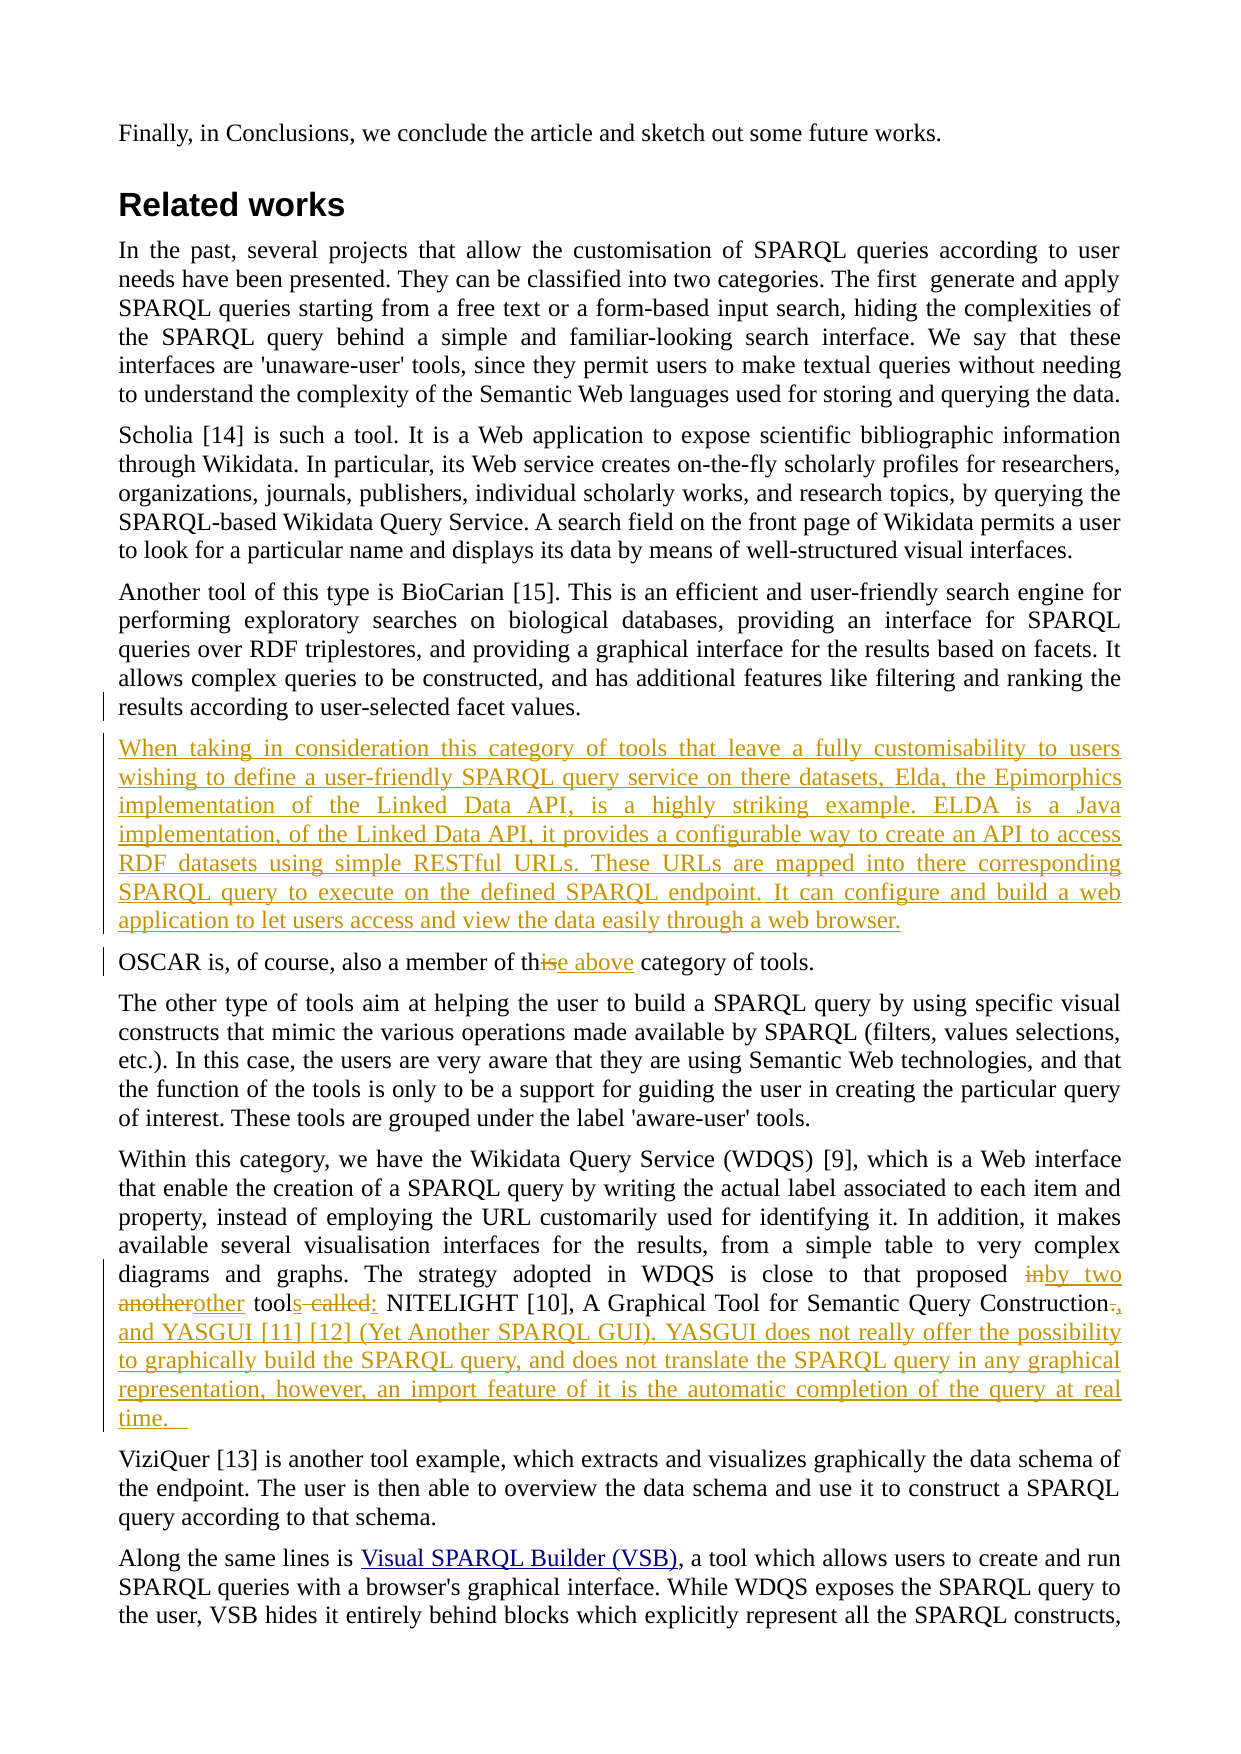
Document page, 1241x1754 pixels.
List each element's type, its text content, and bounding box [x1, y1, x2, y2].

text SPARQL query to execute on the defined SPARQL endpoint. It can configure and build a web [118, 874, 1122, 902]
text OSCAR is, of course, also a member of the above category of tools. [118, 947, 1122, 976]
text In the past, several projects that allow the customisation of SPARQL queries according to user needs have been presented. They can be classified into two categories. The first generate and apply SPARQL queries starting from a free text or a form-based input search, hiding the complexities of the SPARQL query behind a simple and familiar-looking search interface. We say that these interfaces are 'unaware-user' tools, since they permit users to make textual queries without needing to understand the complexity of the Semantic Web languages used for storing and querying the data. [118, 236, 1122, 408]
text ViziQuer [13] is another tool example, which extracts and visualizes graphically the data schema of the endpoint. The user is then able to overview the data schema and use it to construct a SPARQL query according to that schema. [118, 1444, 1122, 1531]
text The other type of tools aim at helping the user to build a SPARQL query by using specific visual constructs that mimic the various operations made available by SPARQL (filters, values selections, etc.). In this case, the users are very aware that they are using Semantic Web technologies, and that the function of the tools is only to be a support for guiding the user in creating the particular query of interest. These tools are grouped under the label 'aware-user' tools. [118, 988, 1122, 1132]
text Within this category, we have the Wikidata Query Service (WDQS) [9], which is a Web interface that enable the creation of a SPARQL query by writing the actual label associated to each item and property, instead of employing the URL customarily used for identifying it. In addition, it makes available several visualisation interfaces for the results, from a simple table to very complex diagrams and graphs. The strategy adopted in WDQS is close to that proposed by two other tools: NITELIGHT [10], A Graphical Tool for Semantic Query Construction, and YASGUI [11] [12] (Yet Another SPARQL GUI). YASGUI does not really offer the possibility [118, 1144, 1122, 1342]
subtitle Related works [118, 184, 1122, 223]
text Another tool of this type is BioCarian [15]. This is an efficient and user-friendly search engine for performing exploratory searches on biological databases, providing an interface for SPARQL queries over RDF triplestores, and providing a graphical interface for the results based on facets. It allows complex queries to be constructed, and has additional features like filtering and ranking the results according to user-selected facet values. [118, 577, 1122, 721]
text to graphically build the SPARQL query, and does not translate the SPARQL query in any graphical representation, however, an import feature of it is the automatic completion of the query at real [118, 1343, 1122, 1399]
text time. [118, 1401, 1122, 1432]
text When taking in consideration this category of tools that leave a fully customisability to users [118, 733, 1122, 758]
text implementation of the Linked Data API, is a highly striking example. ELDA is a Java implementation, of the Linked Data API, it provides a configurable way to create an API to access [118, 788, 1122, 844]
text application to let users access and view the data easily through a web browser. [118, 903, 1122, 934]
text wishing to define a user-friendly SPARQL query service on there datasets, Elda, the Epimorphics [118, 759, 1122, 787]
text RDF datasets using simple RESTful URLs. These URLs are mapped into there corresponding [118, 846, 1122, 873]
text Along the same lines is Visual SPARQL Builder (VSB), a tool which allows users to create and run SPARQL queries with a browser's graphical interface. While WDQS exposes the SPARQL query to the user, VSB hides it entirely behind blocks which explicitly represent all the SPARQL constructs, [118, 1543, 1122, 1629]
text Finally, in Conclusions, we conclude the article and sketch out some future works. [118, 118, 1122, 147]
text Scholia [14] is such a tool. It is a Web application to expose scientific bibliographic information through Wikidata. In particular, its Web service creates on-the-fly scholarly profiles for researchers, organizations, journals, publishers, individual scholarly works, and research topics, by querying the SPARQL-based Wikidata Query Service. A search field on the front page of Wikidata permits a user to look for a particular name and displays its data by means of well-structured visual interfaces. [118, 421, 1122, 564]
